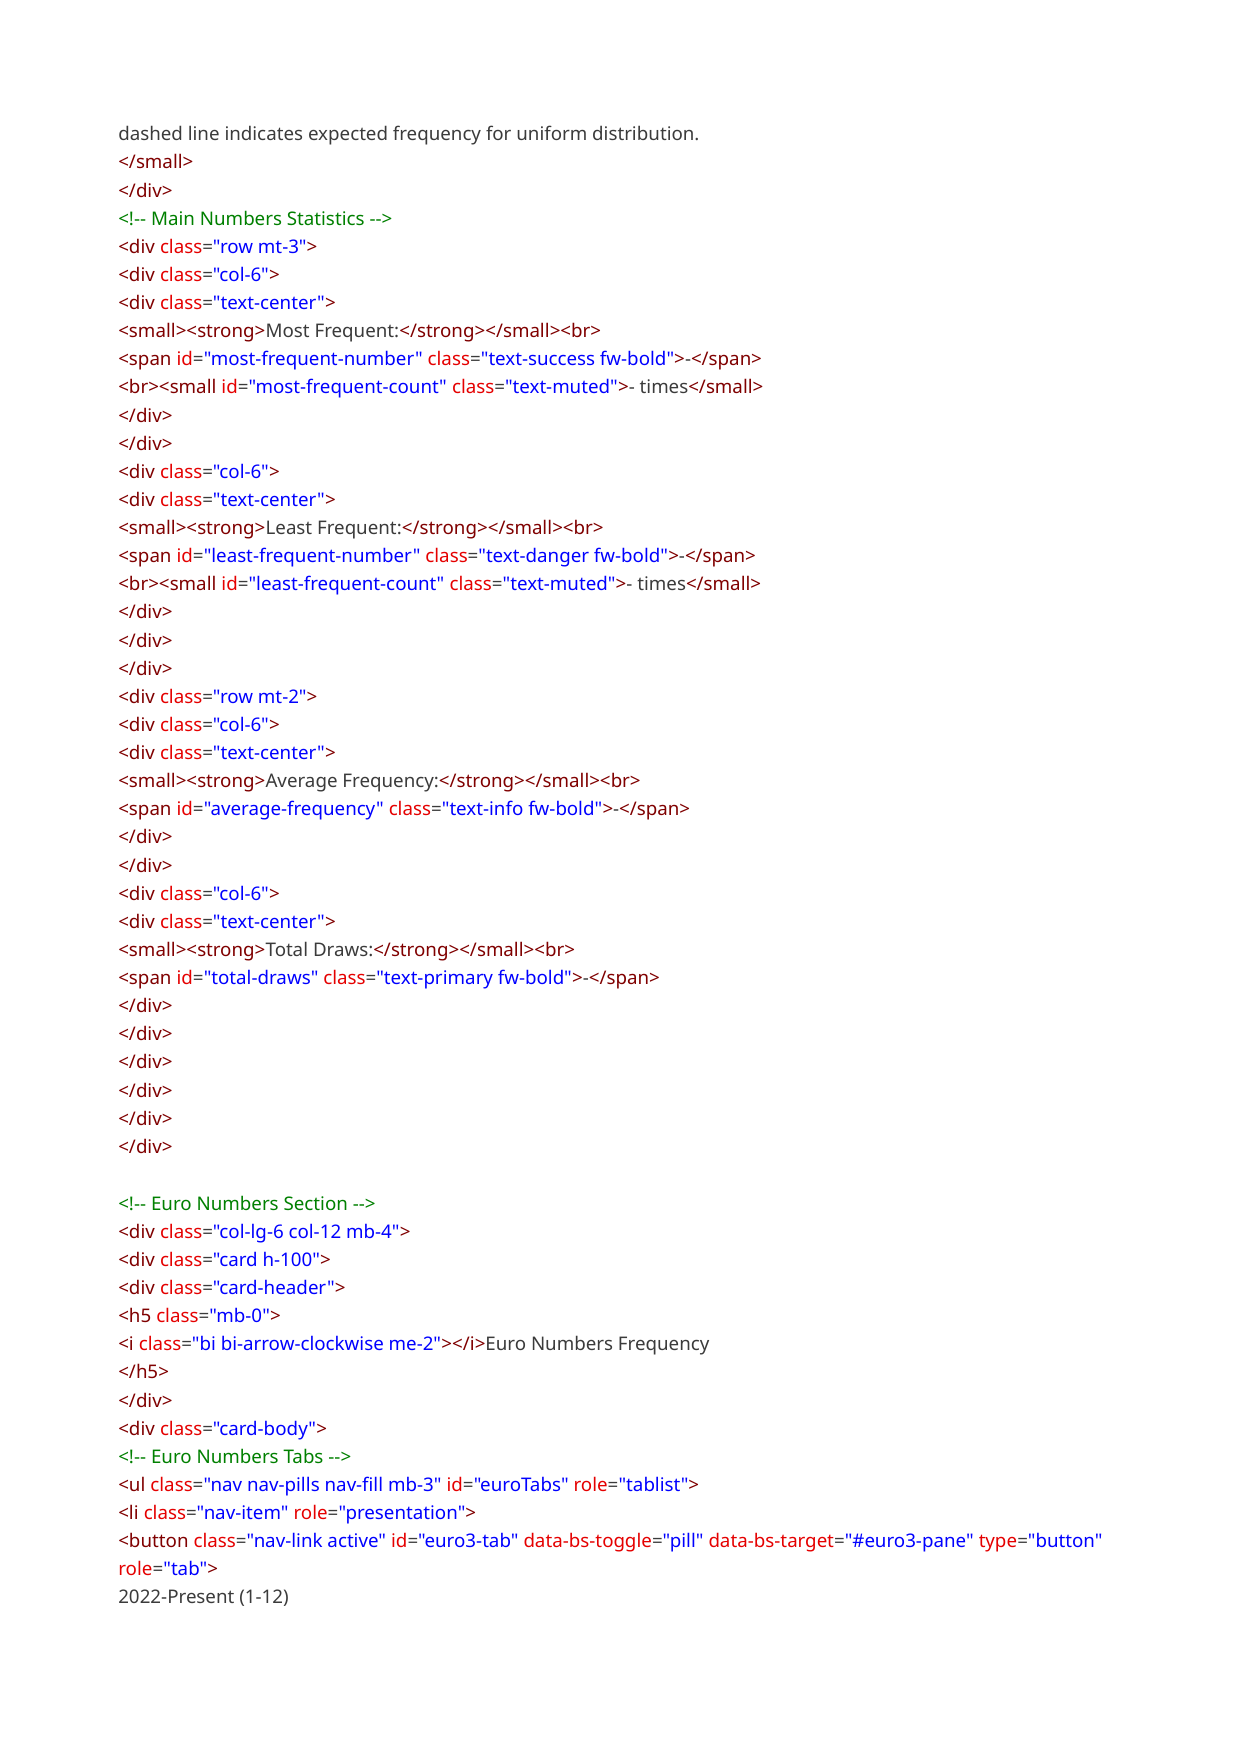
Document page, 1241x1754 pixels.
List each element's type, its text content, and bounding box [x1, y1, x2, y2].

text <div class="card-body"> [118, 1412, 1122, 1441]
text <small><strong>Most Frequent:</strong></small><br> [118, 315, 1122, 343]
text </div> [118, 1046, 1122, 1074]
text </div> [118, 1131, 1122, 1159]
text </div> [118, 1384, 1122, 1412]
text <small><strong>Total Draws:</strong></small><br> [118, 934, 1122, 962]
text dashed line indicates expected frequency for uniform distribution. [118, 118, 1122, 146]
text <div class="text-center"> [118, 287, 1122, 315]
text <div class="col-6"> [118, 456, 1122, 484]
text </div> [118, 652, 1122, 681]
text <div class="col-lg-6 col-12 mb-4"> [118, 1216, 1122, 1244]
text </div> [118, 849, 1122, 877]
text <span id="least-frequent-number" class="text-danger fw-bold">-</span> [118, 540, 1122, 568]
text <div class="text-center"> [118, 737, 1122, 765]
text <h5 class="mb-0"> [118, 1300, 1122, 1328]
text </small> [118, 146, 1122, 174]
text <!-- Euro Numbers Section --> [118, 1187, 1122, 1216]
text </div> [118, 596, 1122, 624]
text <ul class="nav nav-pills nav-fill mb-3" id="euroTabs" role="tablist"> [118, 1469, 1122, 1497]
text <span id="total-draws" class="text-primary fw-bold">-</span> [118, 962, 1122, 990]
text <div class="row mt-2"> [118, 681, 1122, 709]
text <div class="card-header"> [118, 1272, 1122, 1300]
text <div class="col-6"> [118, 259, 1122, 287]
text <li class="nav-item" role="presentation"> [118, 1497, 1122, 1525]
text 2022-Present (1-12) [118, 1581, 1122, 1609]
text <button class="nav-link active" id="euro3-tab" data-bs-toggle="pill" data-bs-target="#euro3-pane" type="button" role="tab"> [118, 1525, 1122, 1581]
text <div class="col-6"> [118, 709, 1122, 737]
text </div> [118, 174, 1122, 202]
text <small><strong>Average Frequency:</strong></small><br> [118, 765, 1122, 793]
text </div> [118, 990, 1122, 1018]
text </h5> [118, 1356, 1122, 1384]
text <br><small id="most-frequent-count" class="text-muted">- times</small> [118, 371, 1122, 399]
text <!-- Euro Numbers Tabs --> [118, 1441, 1122, 1469]
text <i class="bi bi-arrow-clockwise me-2"></i>Euro Numbers Frequency [118, 1328, 1122, 1356]
text <span id="most-frequent-number" class="text-success fw-bold">-</span> [118, 343, 1122, 371]
text </div> [118, 821, 1122, 849]
text <span id="average-frequency" class="text-info fw-bold">-</span> [118, 793, 1122, 821]
text </div> [118, 427, 1122, 456]
text </div> [118, 399, 1122, 427]
text <div class="text-center"> [118, 906, 1122, 934]
text <div class="text-center"> [118, 484, 1122, 512]
text <!-- Main Numbers Statistics --> [118, 202, 1122, 231]
text <br><small id="least-frequent-count" class="text-muted">- times</small> [118, 568, 1122, 596]
text <div class="card h-100"> [118, 1244, 1122, 1272]
text </div> [118, 624, 1122, 652]
text <div class="col-6"> [118, 877, 1122, 906]
text </div> [118, 1102, 1122, 1131]
text <div class="row mt-3"> [118, 231, 1122, 259]
text </div> [118, 1074, 1122, 1102]
text <small><strong>Least Frequent:</strong></small><br> [118, 512, 1122, 540]
text </div> [118, 1018, 1122, 1046]
